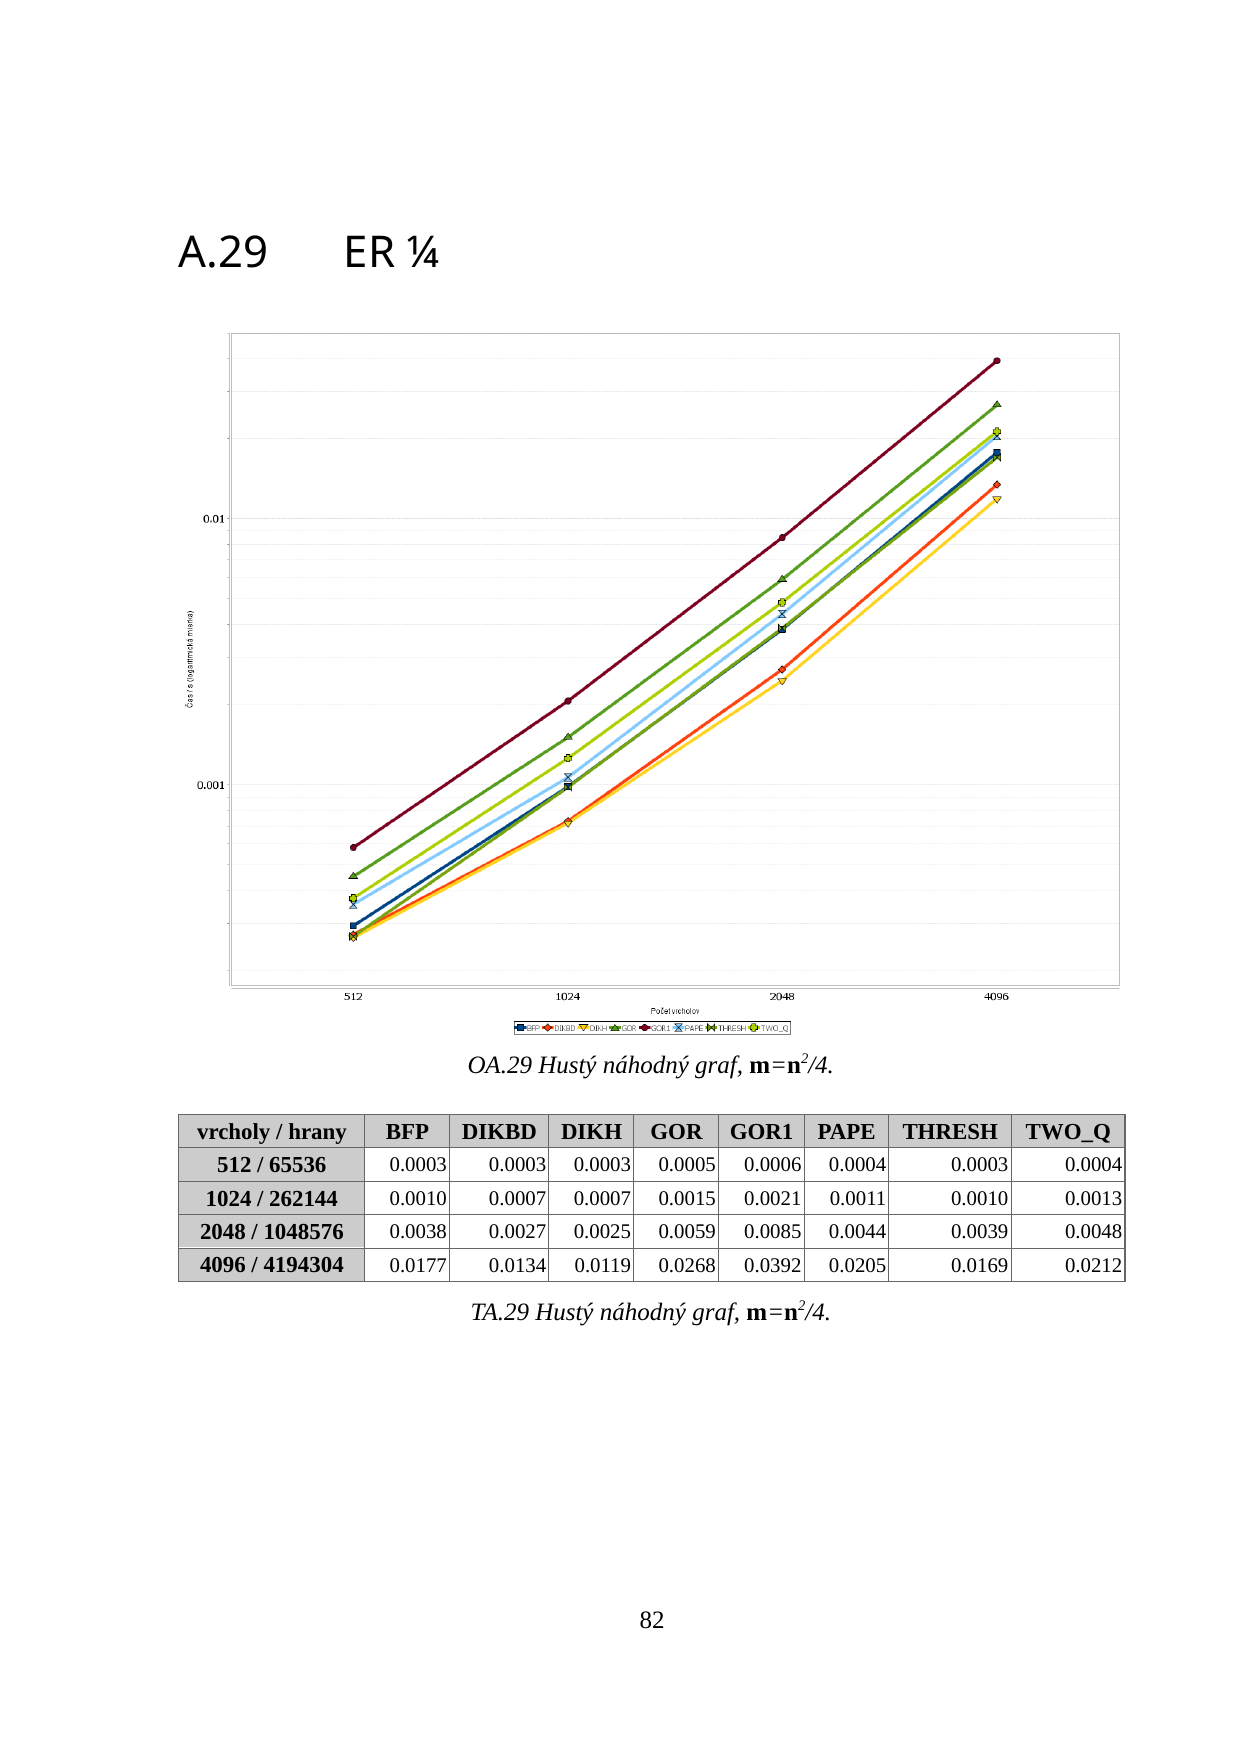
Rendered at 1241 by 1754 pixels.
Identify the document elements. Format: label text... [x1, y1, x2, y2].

table_cell 0.0027 [450, 1215, 548, 1247]
table_cell 1024 / 262144 [179, 1182, 364, 1214]
table_cell 0.0010 [365, 1182, 449, 1214]
table_cell 0.0010 [889, 1182, 1011, 1214]
table_cell 0.0025 [549, 1215, 633, 1247]
table_cell 0.0004 [1012, 1148, 1124, 1181]
table_cell 4096 / 4194304 [179, 1249, 364, 1281]
table_cell 0.0119 [549, 1249, 633, 1281]
table_header THRESH [889, 1115, 1011, 1147]
table_cell 0.0268 [634, 1249, 718, 1281]
table_cell 0.0015 [634, 1182, 718, 1214]
table_cell 0.0169 [889, 1249, 1011, 1281]
table_cell 0.0021 [719, 1182, 804, 1214]
table_cell 0.0011 [805, 1182, 888, 1214]
table_cell 0.0006 [719, 1148, 804, 1181]
table_header DIKH [549, 1115, 633, 1147]
table_cell 512 / 65536 [179, 1148, 364, 1181]
table_cell 0.0392 [719, 1249, 804, 1281]
table_header PAPE [805, 1115, 888, 1147]
table_cell 0.0085 [719, 1215, 804, 1247]
table_cell 0.0044 [805, 1215, 888, 1247]
table_cell 2048 / 1048576 [179, 1215, 364, 1247]
table_cell 0.0039 [889, 1215, 1011, 1247]
table_header GOR [634, 1115, 718, 1147]
table_cell 0.0048 [1012, 1215, 1124, 1247]
table_header BFP [365, 1115, 449, 1147]
table_header GOR1 [719, 1115, 804, 1147]
subtitle ER ¼ [178, 221, 1125, 280]
table_cell 0.0038 [365, 1215, 449, 1247]
table_cell 0.0177 [365, 1249, 449, 1281]
text TA.29 Hustý náhodný graf, m=n2/4. [178, 1297, 1125, 1326]
table_cell 0.0003 [549, 1148, 633, 1181]
table_cell 0.0003 [889, 1148, 1011, 1181]
table_cell 0.0059 [634, 1215, 718, 1247]
table_header DIKBD [450, 1115, 548, 1147]
table_header TWO_Q [1012, 1115, 1124, 1147]
table_cell 0.0007 [450, 1182, 548, 1214]
table_cell 0.0134 [450, 1249, 548, 1281]
table_cell 0.0003 [450, 1148, 548, 1181]
table_cell 0.0212 [1012, 1249, 1124, 1281]
table_cell 0.0003 [365, 1148, 449, 1181]
table_cell 0.0007 [549, 1182, 633, 1214]
picture [178, 325, 1125, 1035]
text [178, 295, 1125, 325]
table_cell 0.0013 [1012, 1182, 1124, 1214]
text OA.29 Hustý náhodný graf, m=n2/4. [178, 1035, 1125, 1079]
table_cell 0.0205 [805, 1249, 888, 1281]
table_cell 0.0005 [634, 1148, 718, 1181]
table_cell 0.0004 [805, 1148, 888, 1181]
table_header vrcholy / hrany [179, 1115, 364, 1147]
